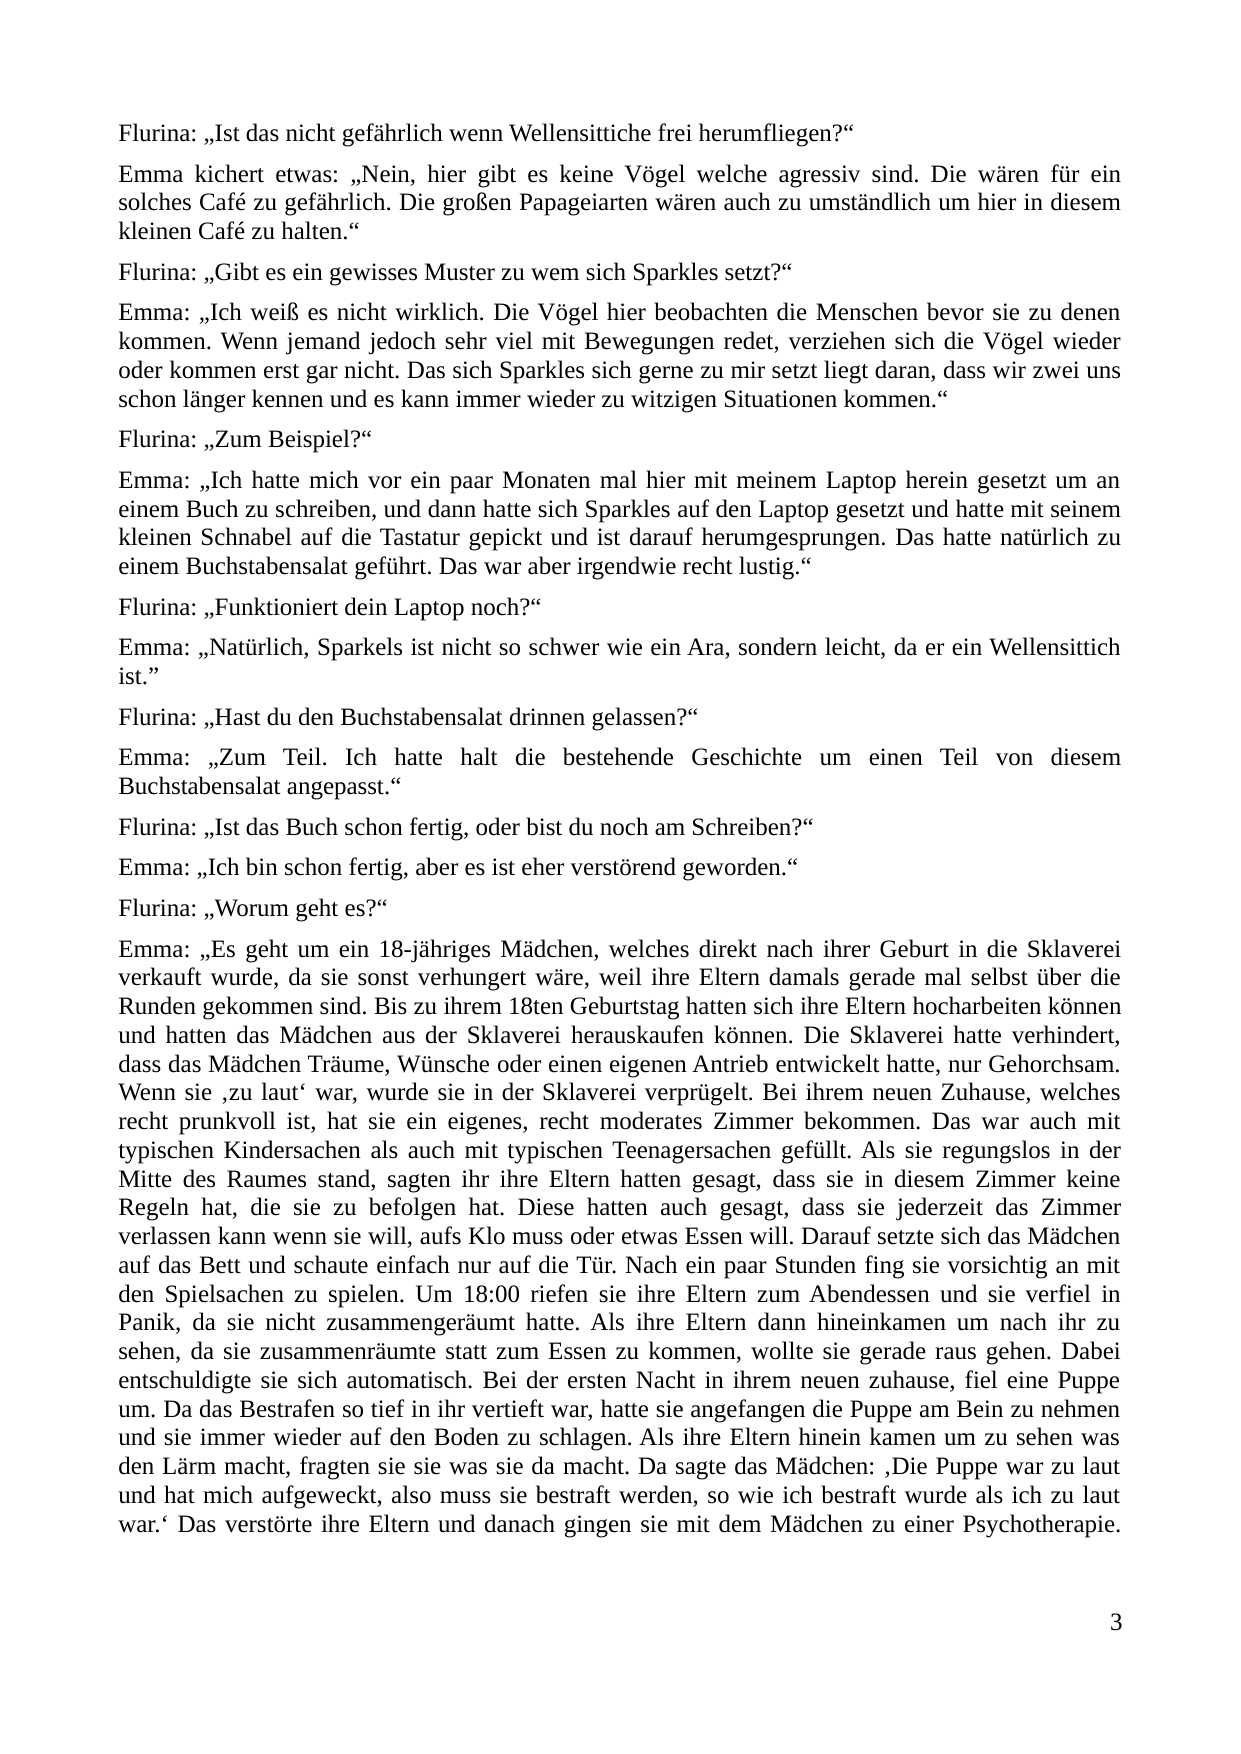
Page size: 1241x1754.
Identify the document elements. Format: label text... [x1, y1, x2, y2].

text Flurina: „Hast du den Buchstabensalat drinnen gelassen?“ [118, 702, 1122, 731]
text Emma: „Ich hatte mich vor ein paar Monaten mal hier mit meinem Laptop herein gesetzt um an einem Buch zu schreiben, und dann hatte sich Sparkles auf den Laptop gesetzt und hatte mit seinem kleinen Schnabel auf die Tastatur gepickt und ist darauf herumgesprungen. Das hatte natürlich zu einem Buchstabensalat geführt. Das war aber irgendwie recht lustig.“ [118, 465, 1122, 580]
text Flurina: „Ist das Buch schon fertig, oder bist du noch am Schreiben?“ [118, 812, 1122, 841]
text Flurina: „Ist das nicht gefährlich wenn Wellensittiche frei herumfliegen?“ [118, 118, 1122, 147]
text Emma: „Es geht um ein 18-jähriges Mädchen, welches direkt nach ihrer Geburt in die Sklaverei verkauft wurde, da sie sonst verhungert wäre, weil ihre Eltern damals gerade mal selbst über die Runden gekommen sind. Bis zu ihrem 18ten Geburtstag hatten sich ihre Eltern hocharbeiten können und hatten das Mädchen aus der Sklaverei herauskaufen können. Die Sklaverei hatte verhindert, dass das Mädchen Träume, Wünsche oder einen eigenen Antrieb entwickelt hatte, nur Gehorchsam. Wenn sie ‚zu laut‘ war, wurde sie in der Sklaverei verprügelt. Bei ihrem neuen Zuhause, welches recht prunkvoll ist, hat sie ein eigenes, recht moderates Zimmer bekommen. Das war auch mit typischen Kindersachen als auch mit typischen Teenagersachen gefüllt. Als sie regungslos in der Mitte des Raumes stand, sagten ihr ihre Eltern hatten gesagt, dass sie in diesem Zimmer keine Regeln hat, die sie zu befolgen hat. Diese hatten auch gesagt, dass sie jederzeit das Zimmer verlassen kann wenn sie will, aufs Klo muss oder etwas Essen will. Darauf setzte sich das Mädchen auf das Bett und schaute einfach nur auf die Tür. Nach ein paar Stunden fing sie vorsichtig an mit den Spielsachen zu spielen. Um 18:00 riefen sie ihre Eltern zum Abendessen und sie verfiel in Panik, da sie nicht zusammengeräumt hatte. Als ihre Eltern dann hineinkamen um nach ihr zu sehen, da sie zusammenräumte statt zum Essen zu kommen, wollte sie gerade raus gehen. Dabei entschuldigte sie sich automatisch. Bei der ersten Nacht in ihrem neuen zuhause, fiel eine Puppe um. Da das Bestrafen so tief in ihr vertieft war, hatte sie angefangen die Puppe am Bein zu nehmen und sie immer wieder auf den Boden zu schlagen. Als ihre Eltern hinein kamen um zu sehen was den Lärm macht, fragten sie sie was sie da macht. Da sagte das Mädchen: ‚Die Puppe war zu laut und hat mich aufgeweckt, also muss sie bestraft werden, so wie ich bestraft wurde als ich zu laut war.‘ Das verstörte ihre Eltern und danach gingen sie mit dem Mädchen zu einer Psychotherapie. [118, 934, 1122, 1537]
text Flurina: „Zum Beispiel?“ [118, 424, 1122, 453]
text Flurina: „Funktioniert dein Laptop noch?“ [118, 592, 1122, 621]
text Emma kichert etwas: „Nein, hier gibt es keine Vögel welche agressiv sind. Die wären für ein solches Café zu gefährlich. Die großen Papageiarten wären auch zu umständlich um hier in diesem kleinen Café zu halten.“ [118, 159, 1122, 245]
text Emma: „Ich weiß es nicht wirklich. Die Vögel hier beobachten die Menschen bevor sie zu denen kommen. Wenn jemand jedoch sehr viel mit Bewegungen redet, verziehen sich die Vögel wieder oder kommen erst gar nicht. Das sich Sparkles sich gerne zu mir setzt liegt daran, dass wir zwei uns schon länger kennen und es kann immer wieder zu witzigen Situationen kommen.“ [118, 297, 1122, 412]
text Emma: „Ich bin schon fertig, aber es ist eher verstörend geworden.“ [118, 852, 1122, 881]
text Emma: „Zum Teil. Ich hatte halt die bestehende Geschichte um einen Teil von diesem Buchstabensalat angepasst.“ [118, 742, 1122, 800]
text Flurina: „Worum geht es?“ [118, 893, 1122, 922]
text Flurina: „Gibt es ein gewisses Muster zu wem sich Sparkles setzt?“ [118, 257, 1122, 286]
text Emma: „Natürlich, Sparkels ist nicht so schwer wie ein Ara, sondern leicht, da er ein Wellensittich ist.” [118, 632, 1122, 690]
